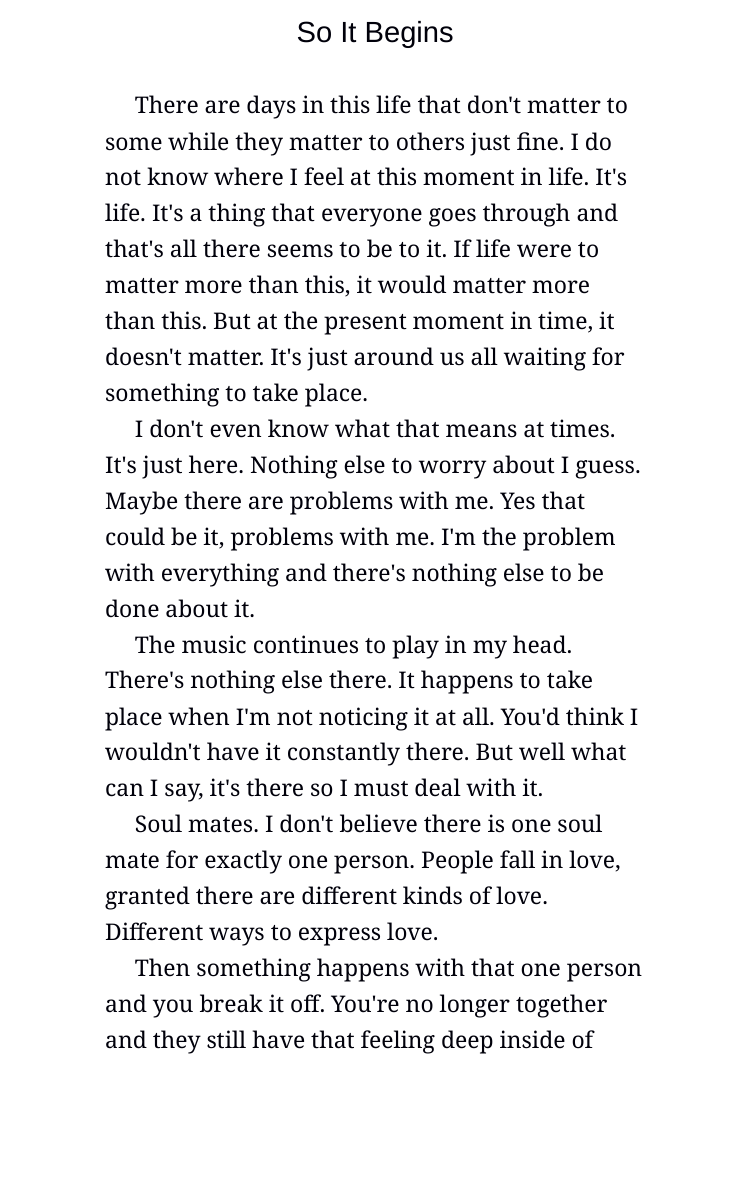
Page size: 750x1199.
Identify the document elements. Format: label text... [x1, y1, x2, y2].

text The music continues to play in my head. There's nothing else there. It happens to take place when I'm not noticing it at all. You'd think I wouldn't have it constantly there. But well what can I say, it's there so I must deal with it. [105, 628, 645, 803]
text Soul mates. I don't believe there is one soul mate for exactly one person. People fall in love, granted there are different kinds of love. Different ways to express love. [105, 808, 645, 947]
text There are days in this life that don't matter to some while they matter to others just fine. I do not know where I feel at this moment in life. It's life. It's a thing that everyone goes through and that's all there seems to be to it. If life were to matter more than this, it would matter more than this. But at the present moment in time, it doesn't matter. It's just around us all waiting for something to take place. [105, 89, 645, 408]
text Then something happens with that one person and you break it off. You're no longer together and they still have that feeling deep inside of [105, 952, 645, 1055]
text So It Begins [105, 15, 645, 48]
text I don't even know what that means at times. It's just here. Nothing else to worry about I guess. Maybe there are problems with me. Yes that could be it, problems with me. I'm the problem with everything and there's nothing else to be done about it. [105, 413, 645, 624]
